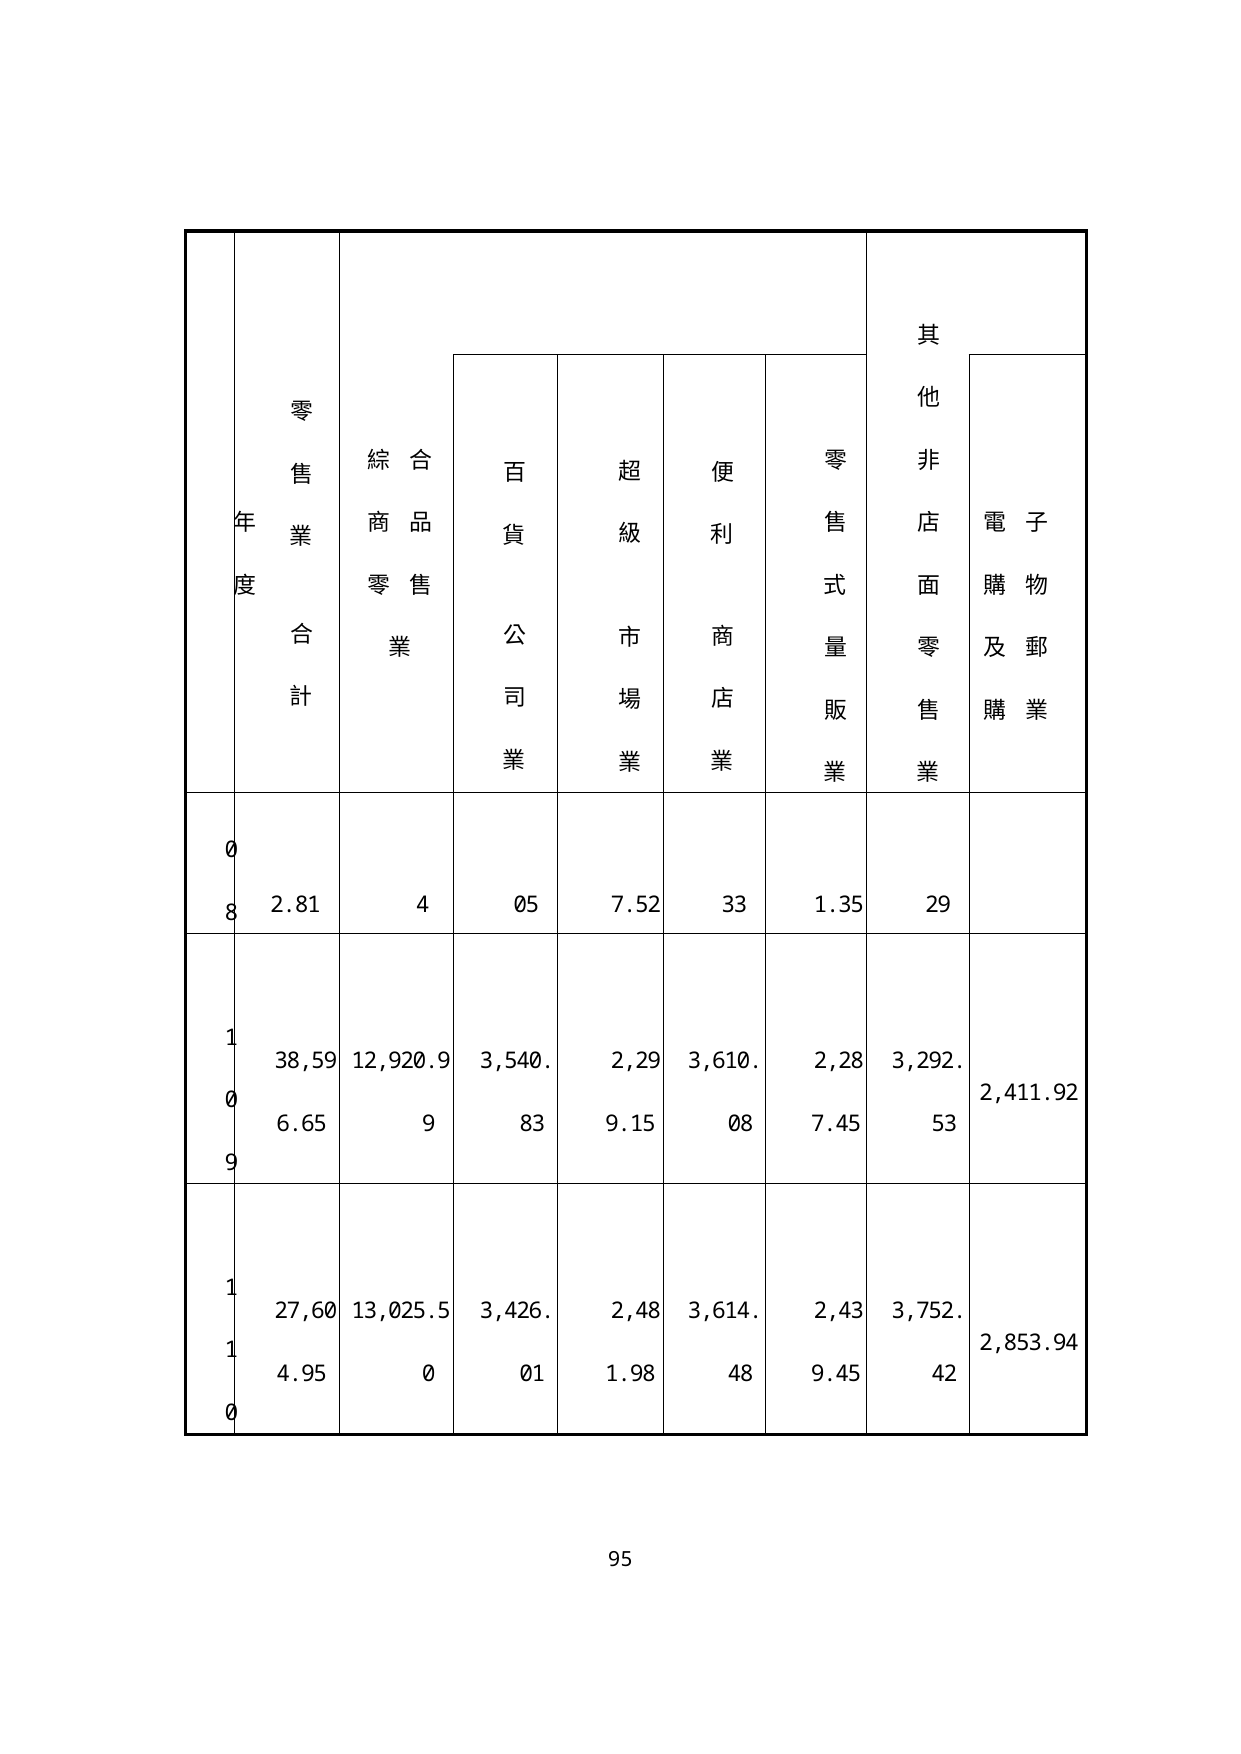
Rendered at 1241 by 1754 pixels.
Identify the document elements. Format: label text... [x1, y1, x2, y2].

table_cell 超級 市場業 [558, 355, 663, 792]
table_cell 13,025.50 [340, 1184, 453, 1432]
table_header [509, 233, 593, 354]
table_cell 3,752.42 [867, 1184, 969, 1432]
table_cell 38,522.81 [235, 793, 339, 932]
table_cell 27,604.95 [235, 1184, 339, 1432]
table_cell 2,411.92 [970, 934, 1085, 1182]
table_header 零售業 合計 [235, 233, 339, 792]
table_cell 109 [187, 934, 234, 1182]
table_cell 4 [340, 793, 453, 932]
table_header [659, 233, 866, 354]
table_cell 110 [187, 1184, 234, 1432]
table_cell 百貨 公司業 [454, 355, 557, 792]
table_cell 便利 商店業 [664, 355, 765, 792]
table_cell 2,853.94 [970, 1184, 1085, 1432]
table_cell 零售式 量販業 [766, 355, 866, 792]
table_cell 3,292.53 [867, 934, 969, 1182]
table_cell 1.35 [766, 793, 866, 932]
table_cell 05 [454, 793, 557, 932]
table_cell [970, 793, 1085, 932]
table_cell 38,596.65 [235, 934, 339, 1182]
table_cell 2,481.98 [558, 1184, 663, 1432]
table_header [969, 233, 1085, 354]
table_cell 3,426.01 [454, 1184, 557, 1432]
table_header [593, 233, 659, 354]
table_cell 電子購物及郵購業 [970, 355, 1085, 792]
table_cell 7.52 [558, 793, 663, 932]
table_cell 2,439.45 [766, 1184, 866, 1432]
table_header 年度 [187, 233, 234, 792]
table_header [454, 233, 509, 354]
table_cell 29 [867, 793, 969, 932]
table_header 綜合商品零售業 [340, 233, 454, 792]
table_cell 2,299.15 [558, 934, 663, 1182]
table_cell 12,920.99 [340, 934, 453, 1182]
table_cell 108 [227, 842, 233, 852]
table_cell 3,610.08 [664, 934, 765, 1182]
table_cell 2,287.45 [766, 934, 866, 1182]
table_cell 3,614.48 [664, 1184, 765, 1432]
table_cell 3,540.83 [454, 934, 557, 1182]
table_cell 33 [664, 793, 765, 932]
table_header 其他非店面零售業 [867, 233, 969, 792]
table_cell 108 [187, 793, 234, 932]
